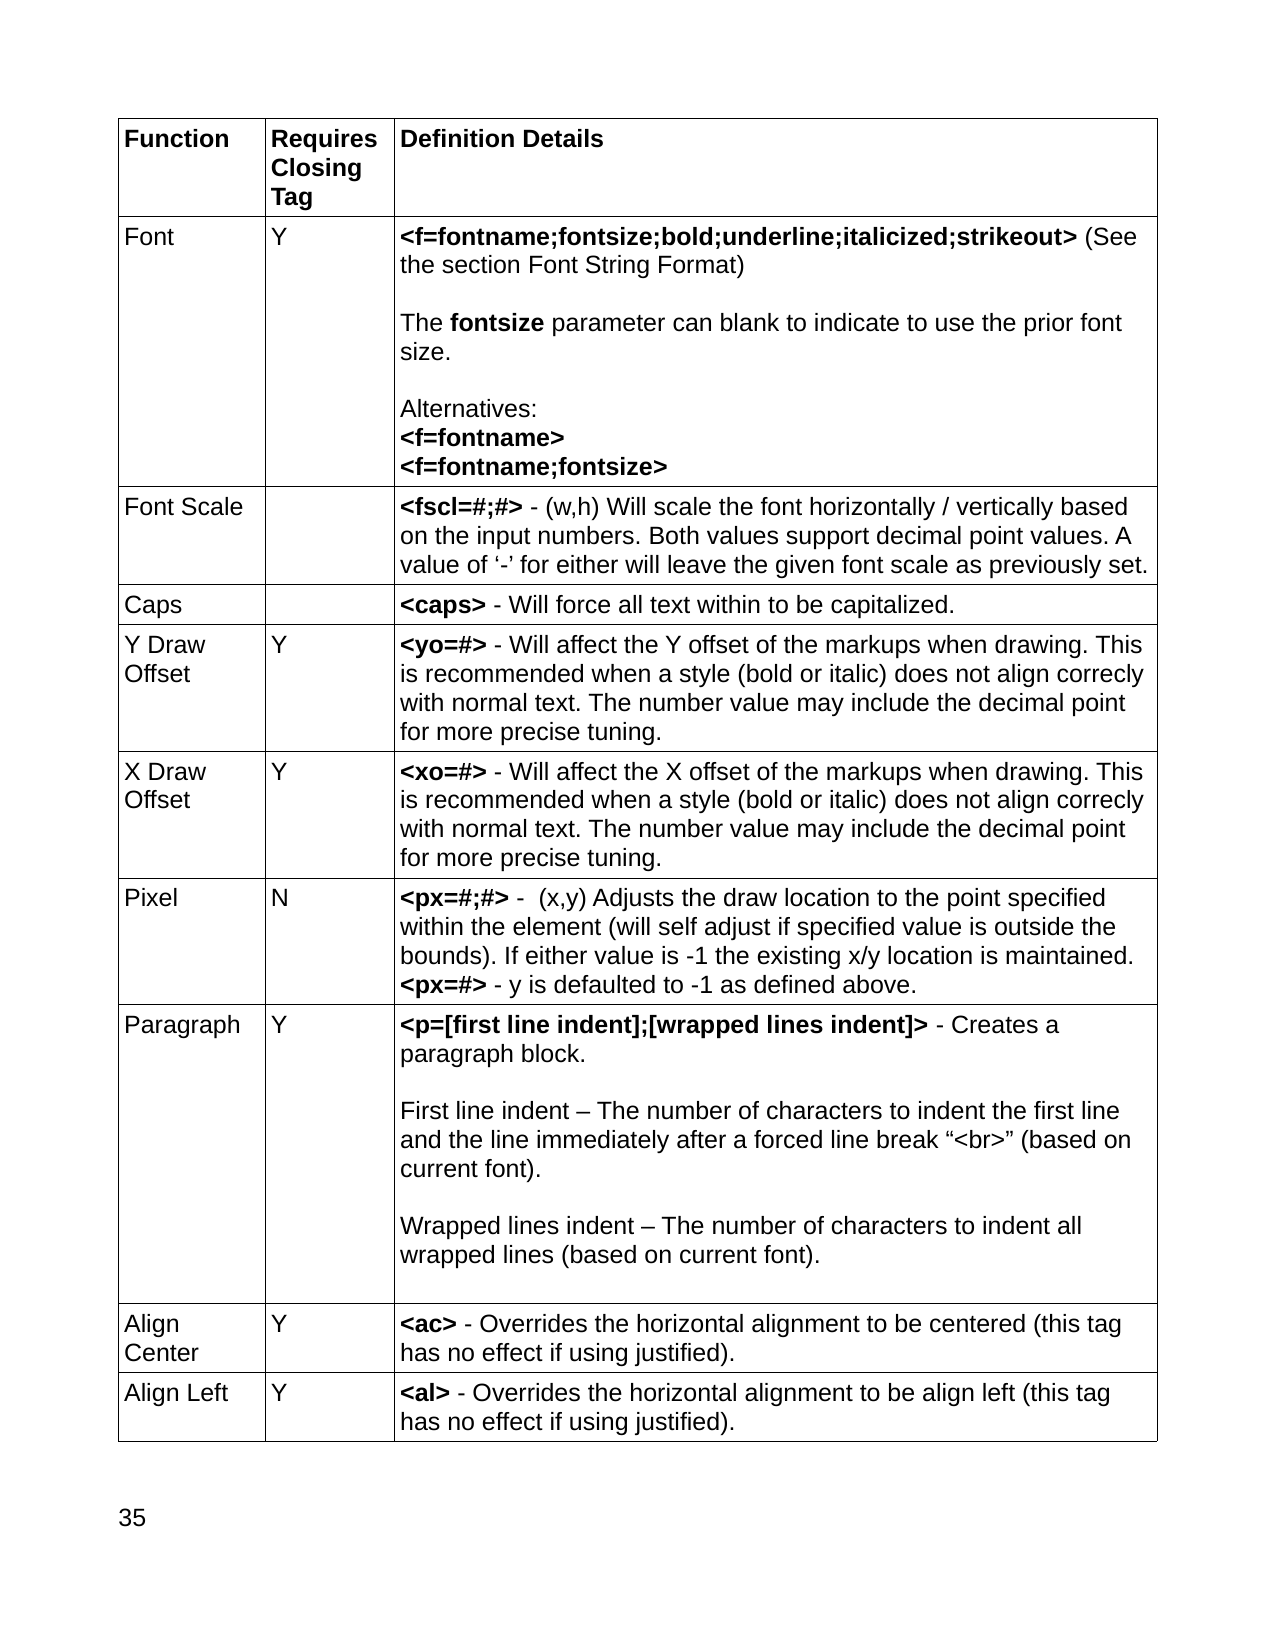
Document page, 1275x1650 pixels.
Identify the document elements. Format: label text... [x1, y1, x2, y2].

table_cell <p=[first line indent];[wrapped lines indent]> - Creates a paragraph block. First line indent – The number of characters to indent the first line and the line immediately after a forced line break “<br>” (based on current font). Wrapped lines indent – The number of characters to indent all wrapped lines (based on current font). [395, 1005, 1157, 1303]
table_cell <f=fontname;fontsize;bold;underline;italicized;strikeout> (See the section Font String Format) The fontsize parameter can blank to indicate to use the prior font size. Alternatives: <f=fontname> <f=fontname;fontsize> [395, 217, 1157, 486]
table_cell Y [266, 217, 394, 486]
table_cell [266, 585, 394, 624]
table_cell <xo=#> - Will affect the X offset of the markups when drawing. This is recommended when a style (bold or italic) does not align correcly with normal text. The number value may include the decimal point for more precise tuning. [395, 752, 1157, 877]
table_cell <fscl=#;#> - (w,h) Will scale the font horizontally / vertically based on the input numbers. Both values support decimal point values. A value of ‘-’ for either will leave the given font scale as previously set. [395, 487, 1157, 584]
table_cell <ac> - Overrides the horizontal alignment to be centered (this tag has no effect if using justified). [395, 1304, 1157, 1372]
table_cell Align Left [119, 1373, 265, 1441]
table_cell X Draw Offset [119, 752, 265, 877]
table_cell Y [266, 1373, 394, 1441]
table_header Requires Closing Tag [266, 119, 394, 216]
table_cell Pixel [119, 879, 265, 1004]
table_cell <yo=#> - Will affect the Y offset of the markups when drawing. This is recommended when a style (bold or italic) does not align correcly with normal text. The number value may include the decimal point for more precise tuning. [395, 625, 1157, 751]
table_cell <caps> - Will force all text within to be capitalized. [395, 585, 1157, 624]
table_cell <px=#;#> - (x,y) Adjusts the draw location to the point specified within the element (will self adjust if specified value is outside the bounds). If either value is -1 the existing x/y location is maintained. <px=#> - y is defaulted to -1 as defined above. [395, 879, 1157, 1004]
table_cell Caps [119, 585, 265, 624]
table_cell Align Center [119, 1304, 265, 1372]
table_cell Y [266, 1005, 394, 1303]
table_cell Font Scale [119, 487, 265, 584]
table_cell [266, 487, 394, 584]
table_cell Y [266, 625, 394, 751]
table_cell N [266, 879, 394, 1004]
table_cell <al> - Overrides the horizontal alignment to be align left (this tag has no effect if using justified). [395, 1373, 1157, 1441]
table_cell Paragraph [119, 1005, 265, 1303]
table_cell Y [266, 1304, 394, 1372]
table_cell Font [119, 217, 265, 486]
table_header Function [119, 119, 265, 216]
table_header Definition Details [395, 119, 1157, 216]
table_cell Y Draw Offset [119, 625, 265, 751]
table_cell Y [266, 752, 394, 877]
